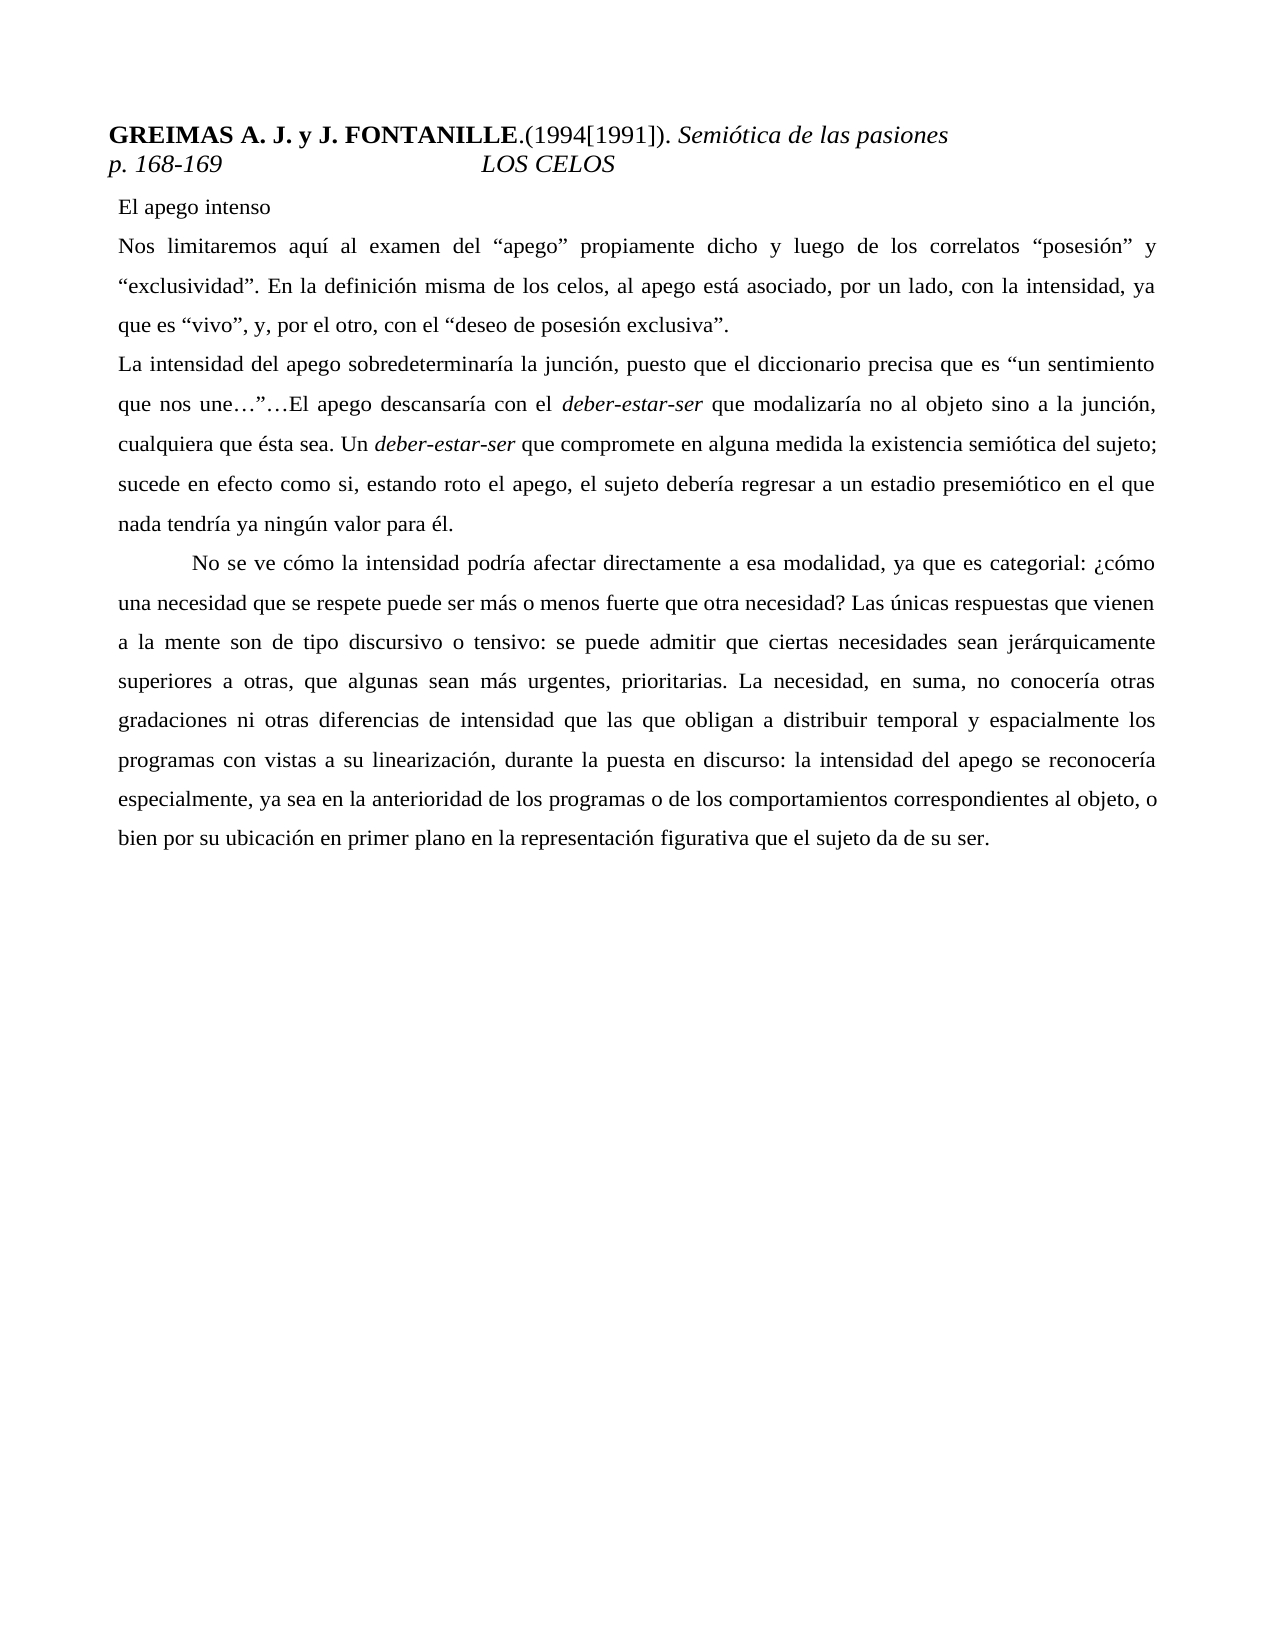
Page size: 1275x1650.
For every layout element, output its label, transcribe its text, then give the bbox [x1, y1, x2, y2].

text Nos limitaremos aquí al examen del “apego” propiamente dicho y luego de los correlatos “posesión” y “exclusividad”. En la definición misma de los celos, al apego está asociado, por un lado, con la intensidad, ya que es “vivo”, y, por el otro, con el “deseo de posesión exclusiva”. [118, 233, 1157, 337]
text No se ve cómo la intensidad podría afectar directamente a esa modalidad, ya que es categorial: ¿cómo una necesidad que se respete puede ser más o menos fuerte que otra necesidad? Las únicas respuestas que vienen a la mente son de tipo discursivo o tensivo: se puede admitir que ciertas necesidades sean jerárquicamente superiores a otras, que algunas sean más urgentes, prioritarias. La necesidad, en suma, no conocería otras gradaciones ni otras diferencias de intensidad que las que obligan a distribuir temporal y espacialmente los programas con vistas a su linearización, durante la puesta en discurso: la intensidad del apego se reconocería especialmente, ya sea en la anterioridad de los programas o de los comportamientos correspondientes al objeto, o bien por su ubicación en primer plano en la representación figurativa que el sujeto da de su ser. [118, 550, 1157, 850]
text p. 168-169 LOS CELOS [108, 149, 1169, 178]
text GREIMAS A. J. y J. FONTANILLE.(1994[1991]). Semiótica de las pasiones [108, 120, 1169, 148]
text El apego intenso [118, 194, 1169, 219]
text La intensidad del apego sobredeterminaría la junción, puesto que el diccionario precisa que es “un sentimiento que nos une…”…El apego descansaría con el deber-estar-ser que modalizaría no al objeto sino a la junción, cualquiera que ésta sea. Un deber-estar-ser que compromete en alguna medida la existencia semiótica del sujeto; sucede en efecto como si, estando roto el apego, el sujeto debería regresar a un estadio presemiótico en el que nada tendría ya ningún valor para él. [118, 351, 1157, 536]
